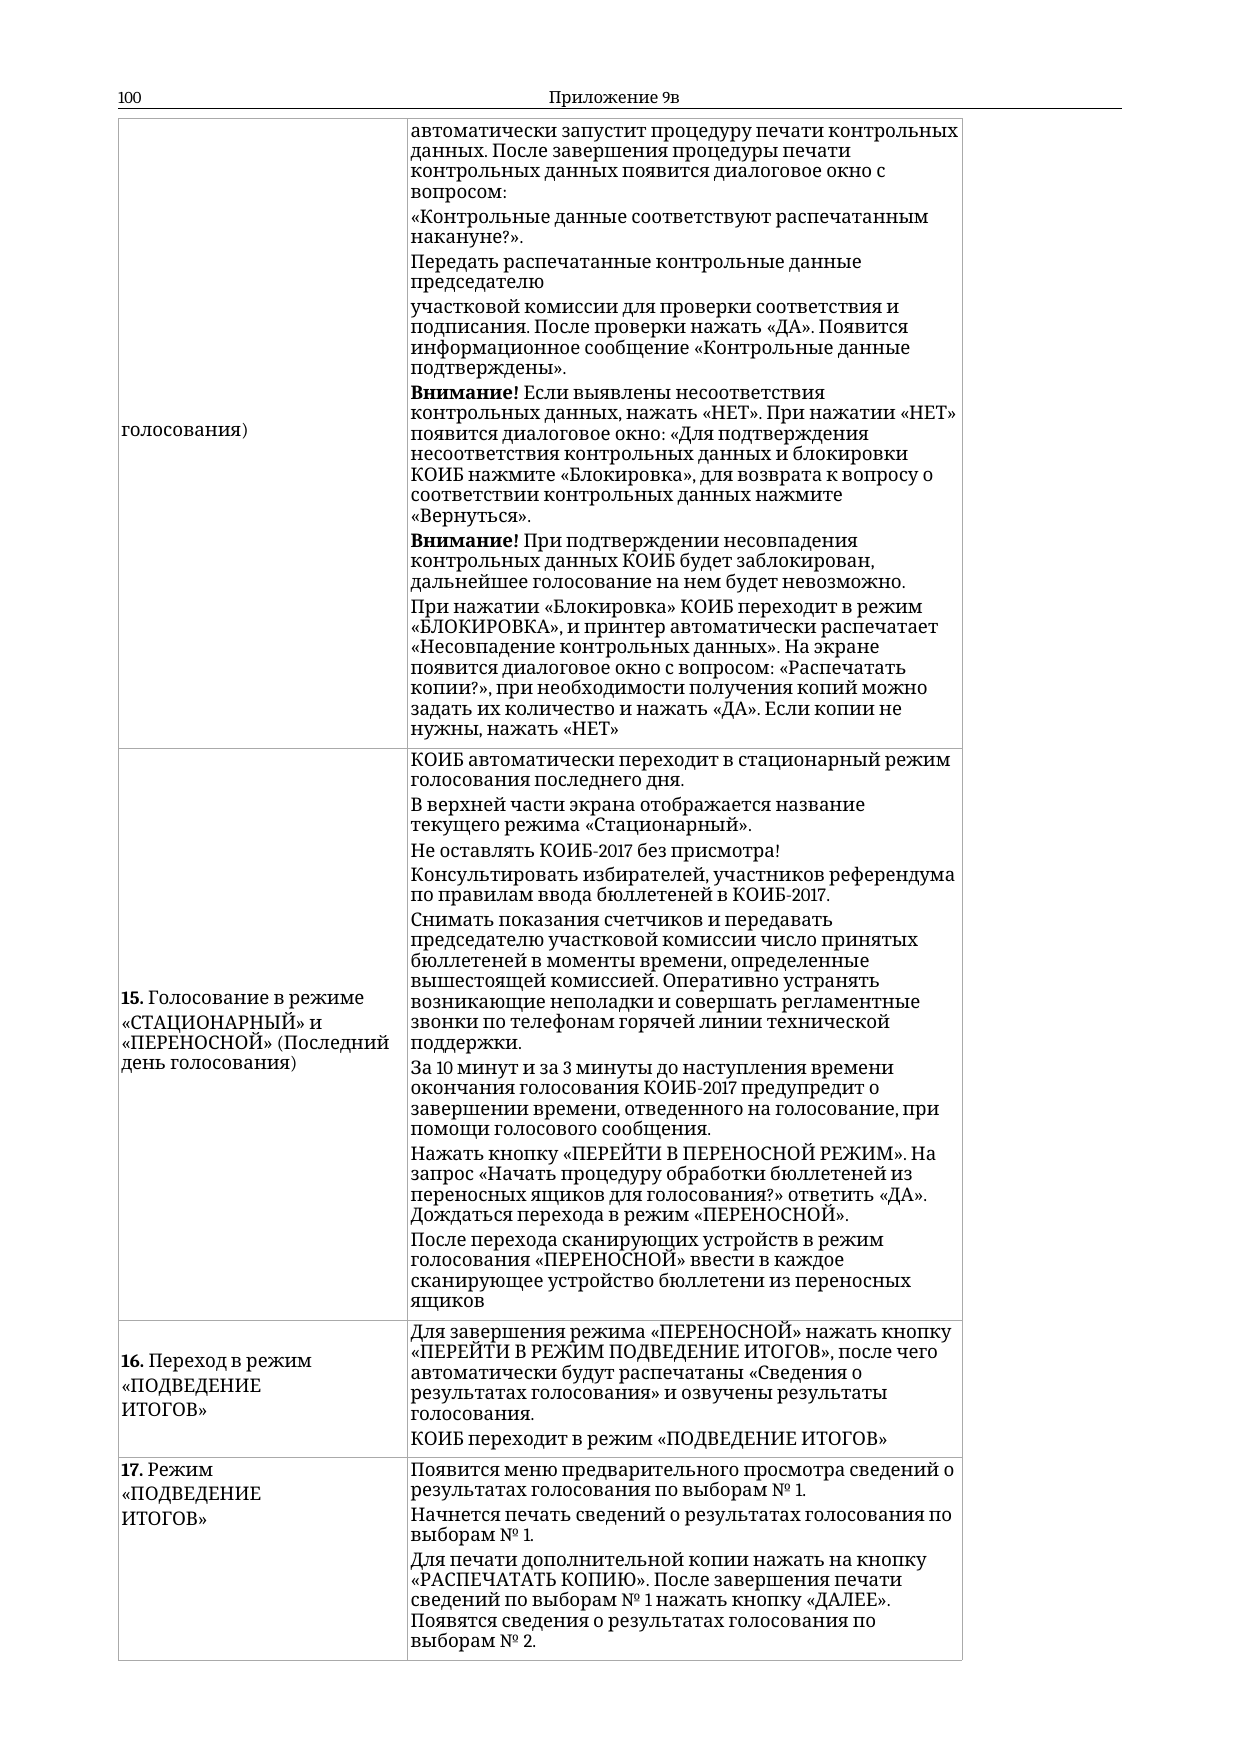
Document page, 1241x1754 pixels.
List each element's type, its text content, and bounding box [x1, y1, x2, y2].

table_cell Появится меню предварительного просмотра сведений о результатах голосования по выборам № 1. Начнется печать сведений о результатах голосования по выборам № 1. Для печати дополнительной копии нажать на кнопку «РАСПЕЧАТАТЬ КОПИЮ». После завершения печати сведений по выборам № 1 нажать кнопку «ДАЛЕЕ». Появятся сведения о результатах голосования по выборам № 2. [408, 1458, 962, 1659]
table_cell Для завершения режима «ПЕРЕНОСНОЙ» нажать кнопку «ПЕРЕЙТИ В РЕЖИМ ПОДВЕДЕНИЕ ИТОГОВ», после чего автоматически будут распечатаны «Сведения о результатах голосования» и озвучены результаты голосования. КОИБ переходит в режим «ПОДВЕДЕНИЕ ИТОГОВ» [408, 1321, 962, 1457]
table_cell 16. Переход в режим «ПОДВЕДЕНИЕ ИТОГОВ» [119, 1321, 407, 1457]
table_cell 17. Режим «ПОДВЕДЕНИЕ ИТОГОВ» [119, 1458, 407, 1659]
table_cell 15. Голосование в режиме «СТАЦИОНАРНЫЙ» и «ПЕРЕНОСНОЙ» (Последний день голосования) [119, 749, 407, 1319]
table_cell КОИБ автоматически переходит в стационарный режим голосования последнего дня. В верхней части экрана отображается название текущего режима «Стационарный». Не оставлять КОИБ-2017 без присмотра! Консультировать избирателей, участников референдума по правилам ввода бюллетеней в КОИБ-2017. Снимать показания счетчиков и передавать председателю участковой комиссии число принятых бюллетеней в моменты времени, определенные вышестоящей комиссией. Оперативно устранять возникающие неполадки и совершать регламентные звонки по телефонам горячей линии технической поддержки. За 10 минут и за 3 минуты до наступления времени окончания голосования КОИБ-2017 предупредит о завершении времени, отведенного на голосование, при помощи голосового сообщения. Нажать кнопку «ПЕРЕЙТИ В ПЕРЕНОСНОЙ РЕЖИМ». На запрос «Начать процедуру обработки бюллетеней из переносных ящиков для голосования?» ответить «ДА». Дождаться перехода в режим «ПЕРЕНОСНОЙ». После перехода сканирующих устройств в режим голосования «ПЕРЕНОСНОЙ» ввести в каждое сканирующее устройство бюллетени из переносных ящиков [408, 749, 962, 1319]
table_cell голосования) [119, 119, 407, 747]
table_cell автоматически запустит процедуру печати контрольных данных. После завершения процедуры печати контрольных данных появится диалоговое окно с вопросом: «Контрольные данные соответствуют распечатанным накануне?». Передать распечатанные контрольные данные председателю участковой комиссии для проверки соответствия и подписания. После проверки нажать «ДА». Появится информационное сообщение «Контрольные данные подтверждены». Внимание! Если выявлены несоответствия контрольных данных, нажать «НЕТ». При нажатии «НЕТ» появится диалоговое окно: «Для подтверждения несоответствия контрольных данных и блокировки КОИБ нажмите «Блокировка», для возврата к вопросу о соответствии контрольных данных нажмите «Вернуться». Внимание! При подтверждении несовпадения контрольных данных КОИБ будет заблокирован, дальнейшее голосование на нем будет невозможно. При нажатии «Блокировка» КОИБ переходит в режим «БЛОКИРОВКА», и принтер автоматически распечатает «Несовпадение контрольных данных». На экране появится диалоговое окно с вопросом: «Распечатать копии?», при необходимости получения копий можно задать их количество и нажать «ДА». Если копии не нужны, нажать «НЕТ» [408, 119, 962, 747]
